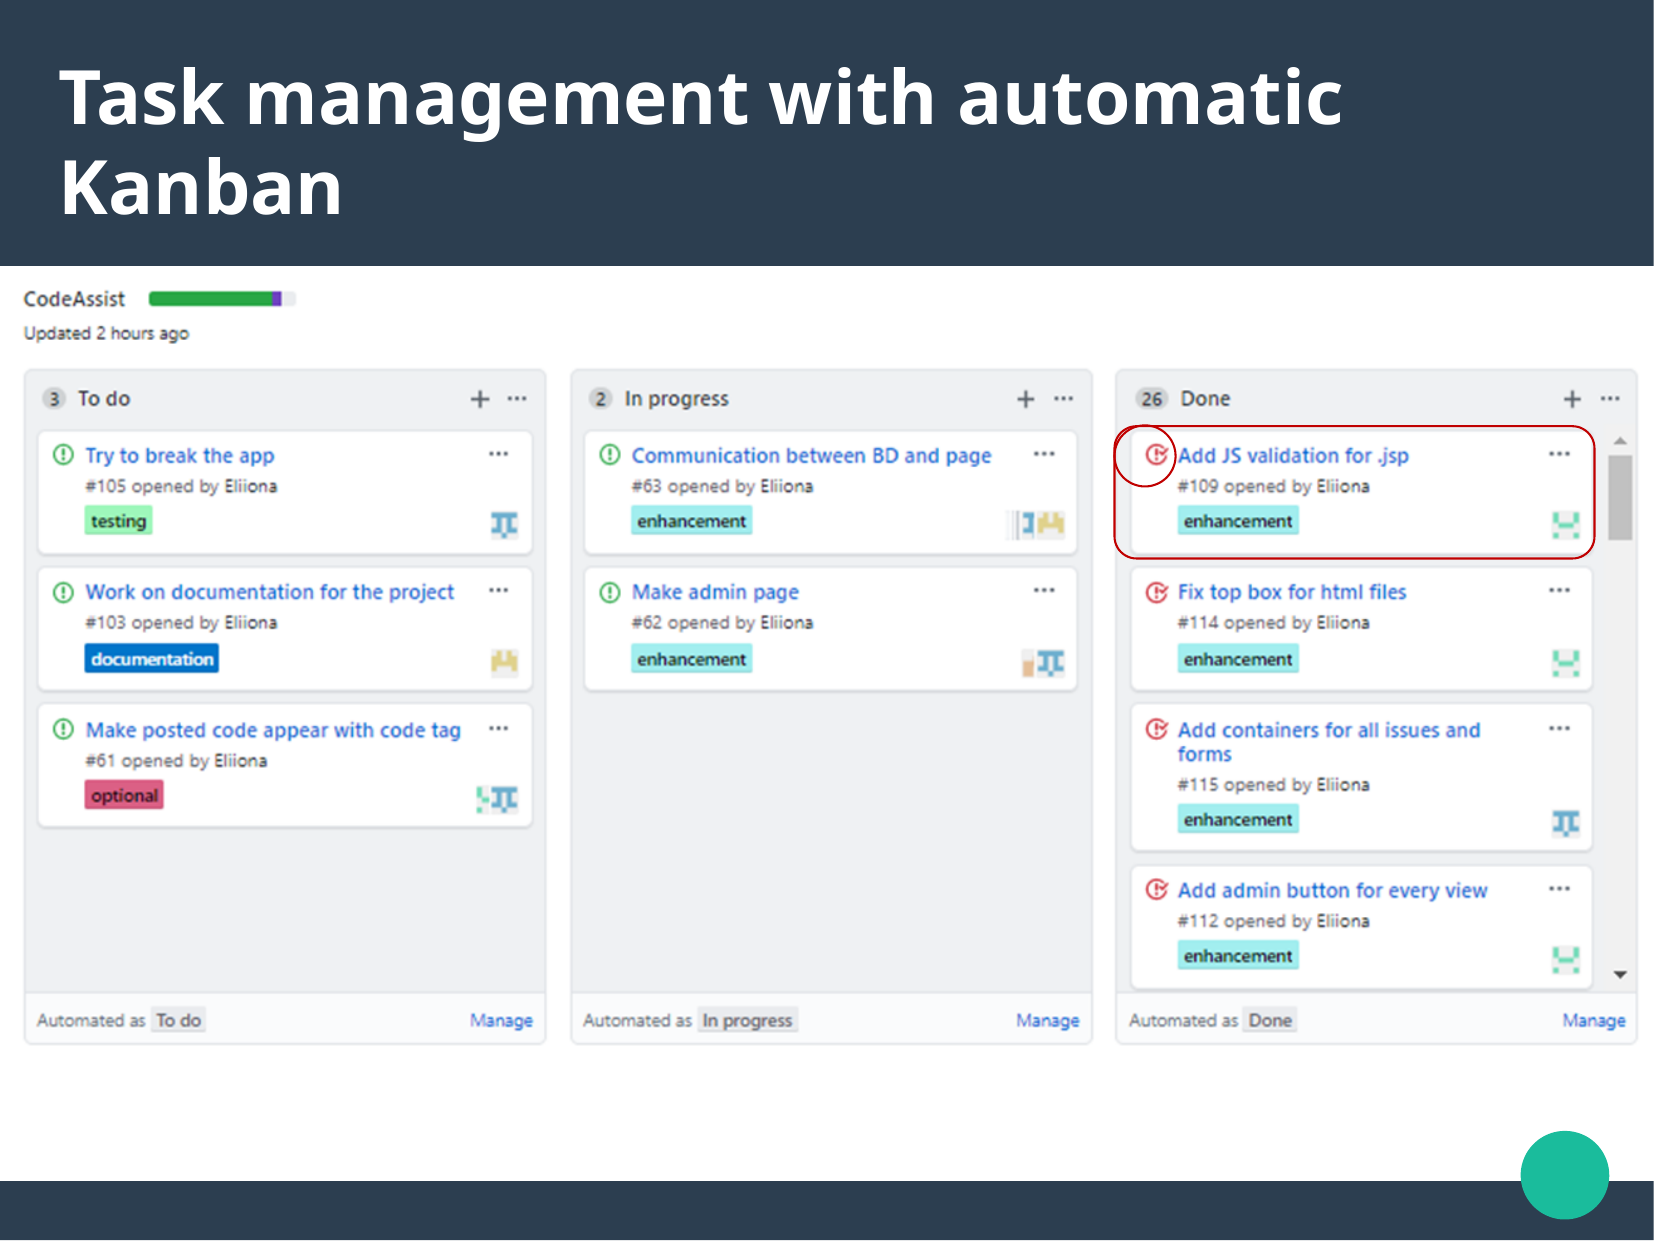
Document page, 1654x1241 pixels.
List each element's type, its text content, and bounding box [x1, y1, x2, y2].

title Task management with automatic Kanban [59, 49, 1595, 207]
picture [0, 274, 1654, 1063]
